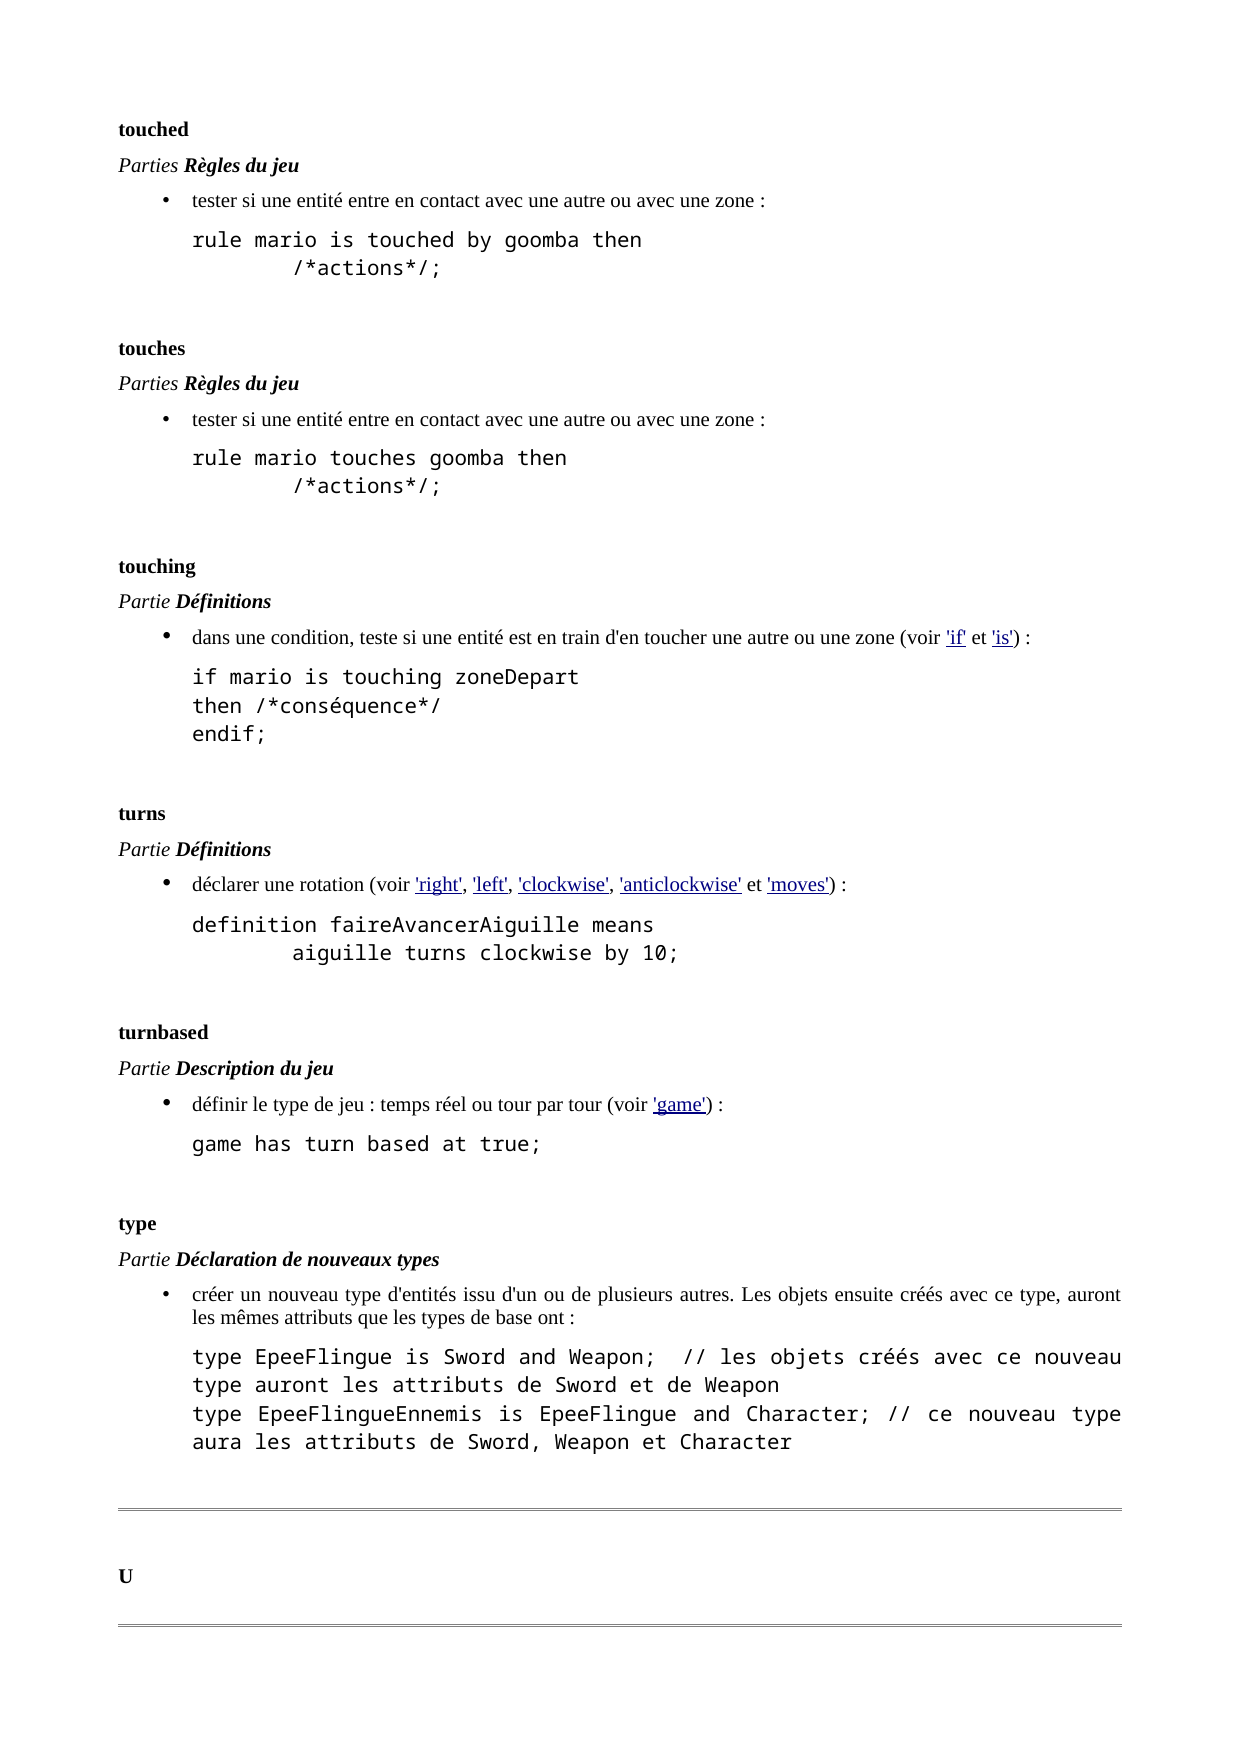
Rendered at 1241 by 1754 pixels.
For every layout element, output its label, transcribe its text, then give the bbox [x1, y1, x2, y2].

subtitle touches [118, 336, 1122, 359]
subtitle turns [118, 802, 1122, 825]
subtitle touching [118, 554, 1122, 578]
list rule mario is touched by goomba then [162, 225, 1122, 253]
subtitle touched [118, 118, 1122, 141]
list /*actions*/; [162, 253, 1122, 282]
list game has turn based at true; [162, 1129, 1122, 1157]
list dans une condition, teste si une entité est en train d'en toucher une autre ou une zone (voir 'if' et 'is') : [162, 626, 1122, 650]
subtitle turnbased [118, 1021, 1122, 1044]
list déclarer une rotation (voir 'right', 'left', 'clockwise', 'anticlockwise' et 'moves') : [162, 873, 1122, 897]
subtitle type [118, 1212, 1122, 1235]
text Partie Définitions [118, 838, 1122, 861]
list then /*conséquence*/ [162, 691, 1122, 719]
list rule mario touches goomba then [162, 443, 1122, 472]
list endif; [162, 719, 1122, 748]
list tester si une entité entre en contact avec une autre ou avec une zone : [162, 408, 1122, 431]
list definition faireAvancerAiguille means [162, 910, 1122, 938]
text Parties Règles du jeu [118, 372, 1122, 395]
text Parties Règles du jeu [118, 154, 1122, 177]
text Partie Description du jeu [118, 1057, 1122, 1080]
text Partie Déclaration de nouveaux types [118, 1247, 1122, 1271]
list /*actions*/; [162, 472, 1122, 500]
list type EpeeFlingueEnnemis is EpeeFlingue and Character; // ce nouveau type aura les attributs de Sword, Weapon et Character [162, 1399, 1122, 1456]
list if mario is touching zoneDepart [162, 662, 1122, 691]
list créer un nouveau type d'entités issu d'un ou de plusieurs autres. Les objets ensuite créés avec ce type, auront les mêmes attributs que les types de base ont : [162, 1283, 1122, 1329]
list tester si une entité entre en contact avec une autre ou avec une zone : [162, 189, 1122, 212]
list type EpeeFlingue is Sword and Weapon; // les objets créés avec ce nouveau type auront les attributs de Sword et de Weapon [162, 1342, 1122, 1399]
list définir le type de jeu : temps réel ou tour par tour (voir 'game') : [162, 1092, 1122, 1116]
subtitle U [118, 1565, 1122, 1588]
text Partie Définitions [118, 590, 1122, 613]
list aiguille turns clockwise by 10; [162, 938, 1122, 967]
